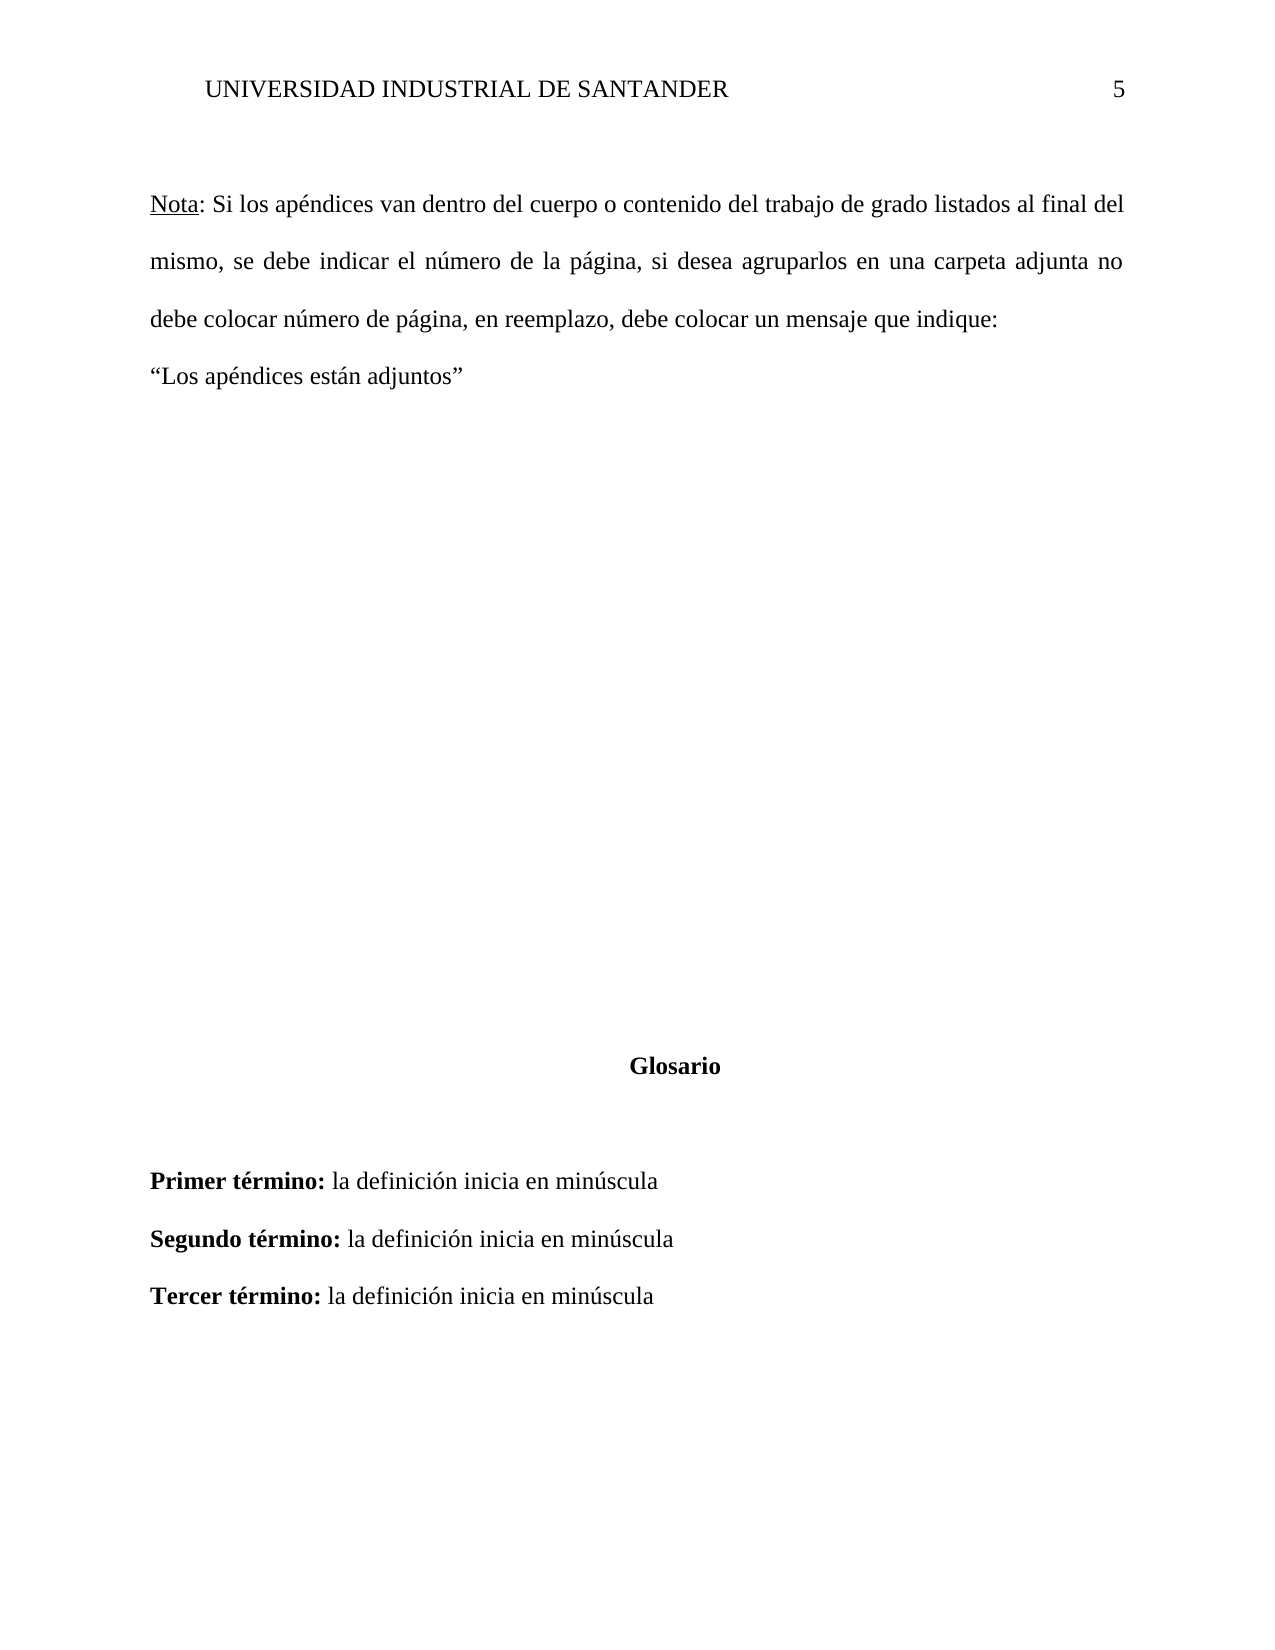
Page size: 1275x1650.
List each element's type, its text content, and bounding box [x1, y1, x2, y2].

text Nota: Si los apéndices van dentro del cuerpo o contenido del trabajo de grado listados al final del mismo, se debe indicar el número de la página, si desea agruparlos en una carpeta adjunta no debe colocar número de página, en reemplazo, debe colocar un mensaje que indique: [150, 189, 1125, 332]
text Segundo término: la definición inicia en minúscula [150, 1224, 1125, 1252]
text Tercer término: la definición inicia en minúscula [150, 1281, 1125, 1310]
text “Los apéndices están adjuntos” [150, 361, 1125, 390]
text Glosario [150, 1051, 1125, 1080]
text Primer término: la definición inicia en minúscula [150, 1166, 1125, 1195]
